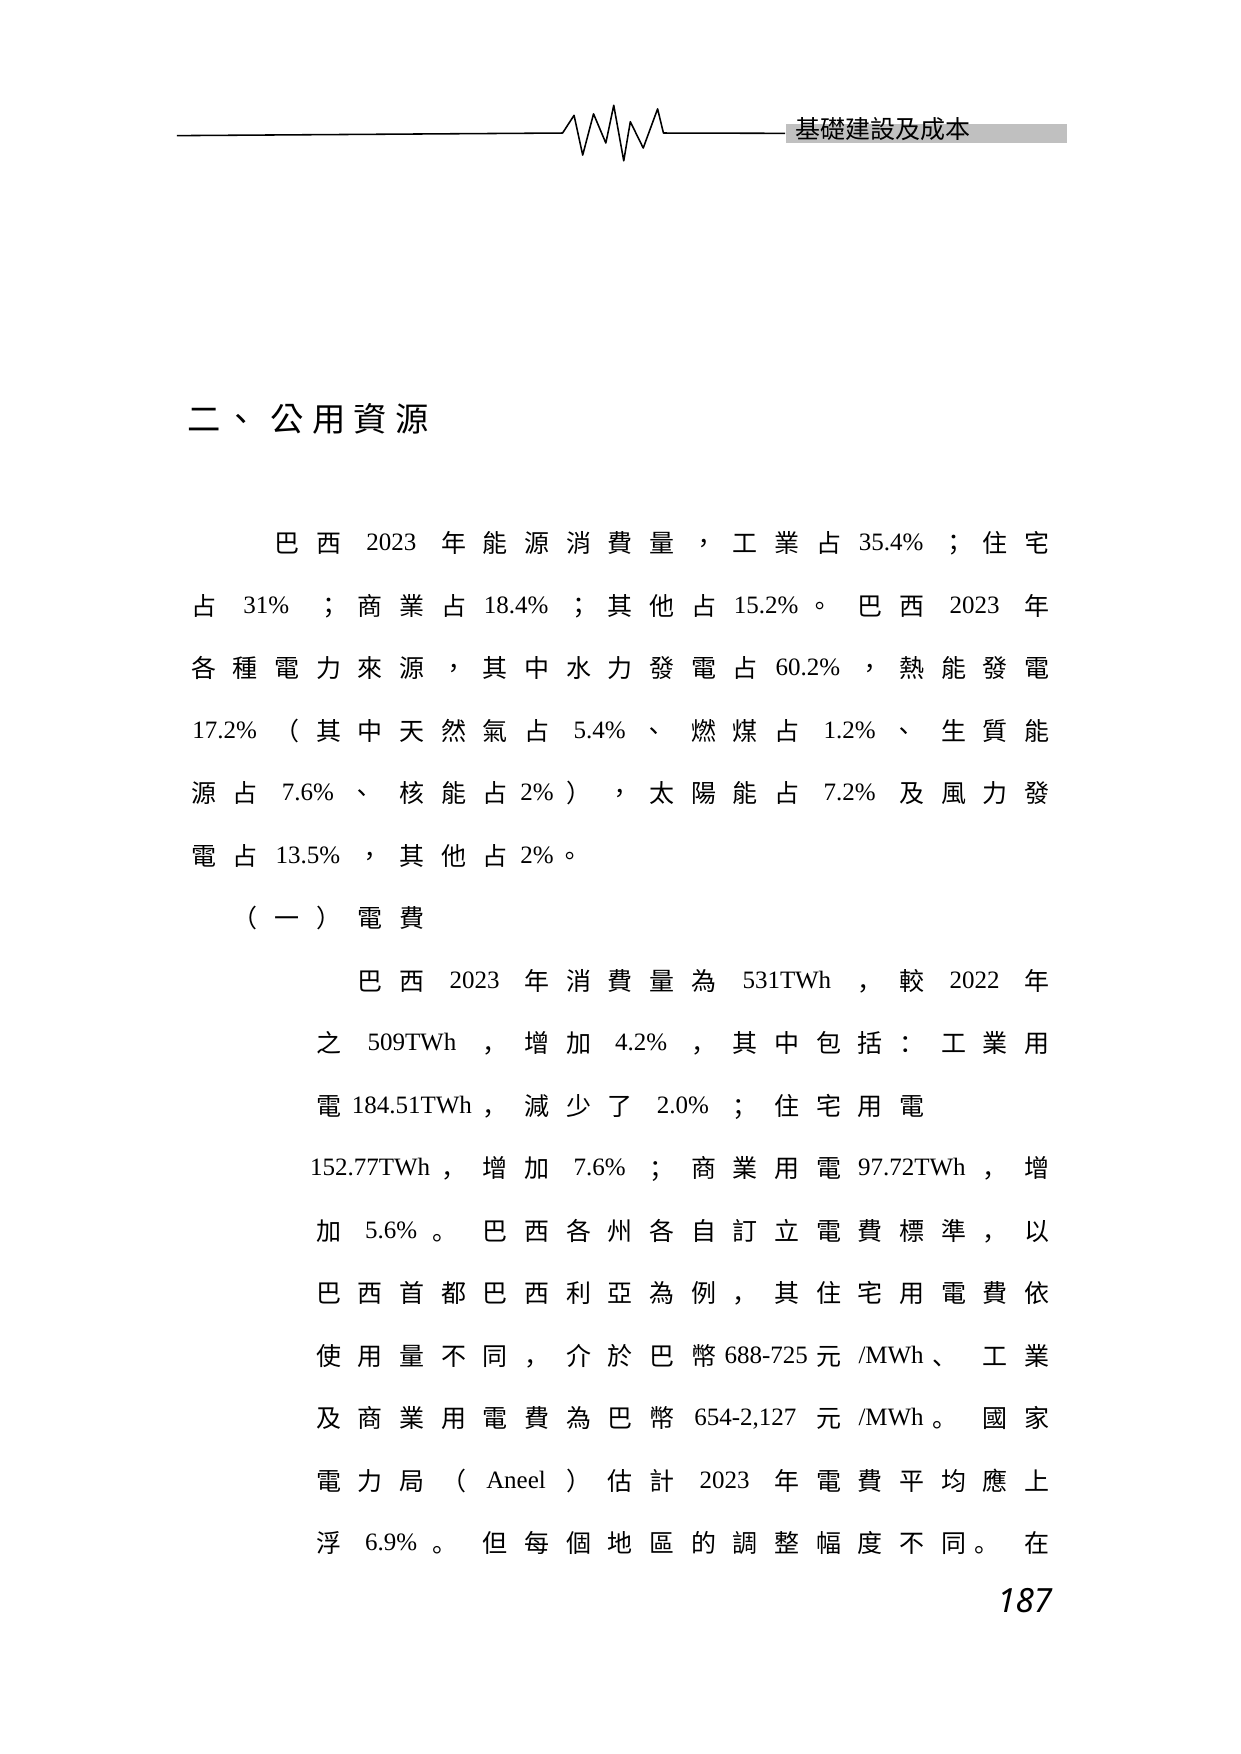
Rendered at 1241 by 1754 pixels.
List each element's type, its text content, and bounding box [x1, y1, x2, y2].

text 二、公用資源 [183, 375, 1058, 438]
text （一）電費 [207, 875, 1058, 938]
text 巴西2023年能源消費量，工業占35.4%；住宅占31%；商業占18.4%；其他占15.2%。巴西2023年各種電力來源，其中水力發電占60.2%，熱能發電17.2%（其中天然氣占5.4%、燃煤占1.2%、生質能源占7.6%、核能占2%），太陽能占7.2%及風力發電占13.5%，其他占2%。 [183, 500, 1058, 875]
text 巴西2023年消費量為531TWh，較2022年之509TWh，增加4.2%，其中包括：工業用電184.51TWh，減少了2.0%；住宅用電152.77TWh，增加7.6%；商業用電97.72TWh，增加5.6%。巴西各州各自訂立電費標準，以巴西首都巴西利亞為例，其住宅用電費依使用量不同，介於巴幣688-725元/MWh、工業及商業用電費為巴幣654-2,127元/MWh。國家電力局（Aneel）估計2023年電費平均應上浮6.9%。但每個地區的調整幅度不同。在 [281, 938, 1058, 1563]
